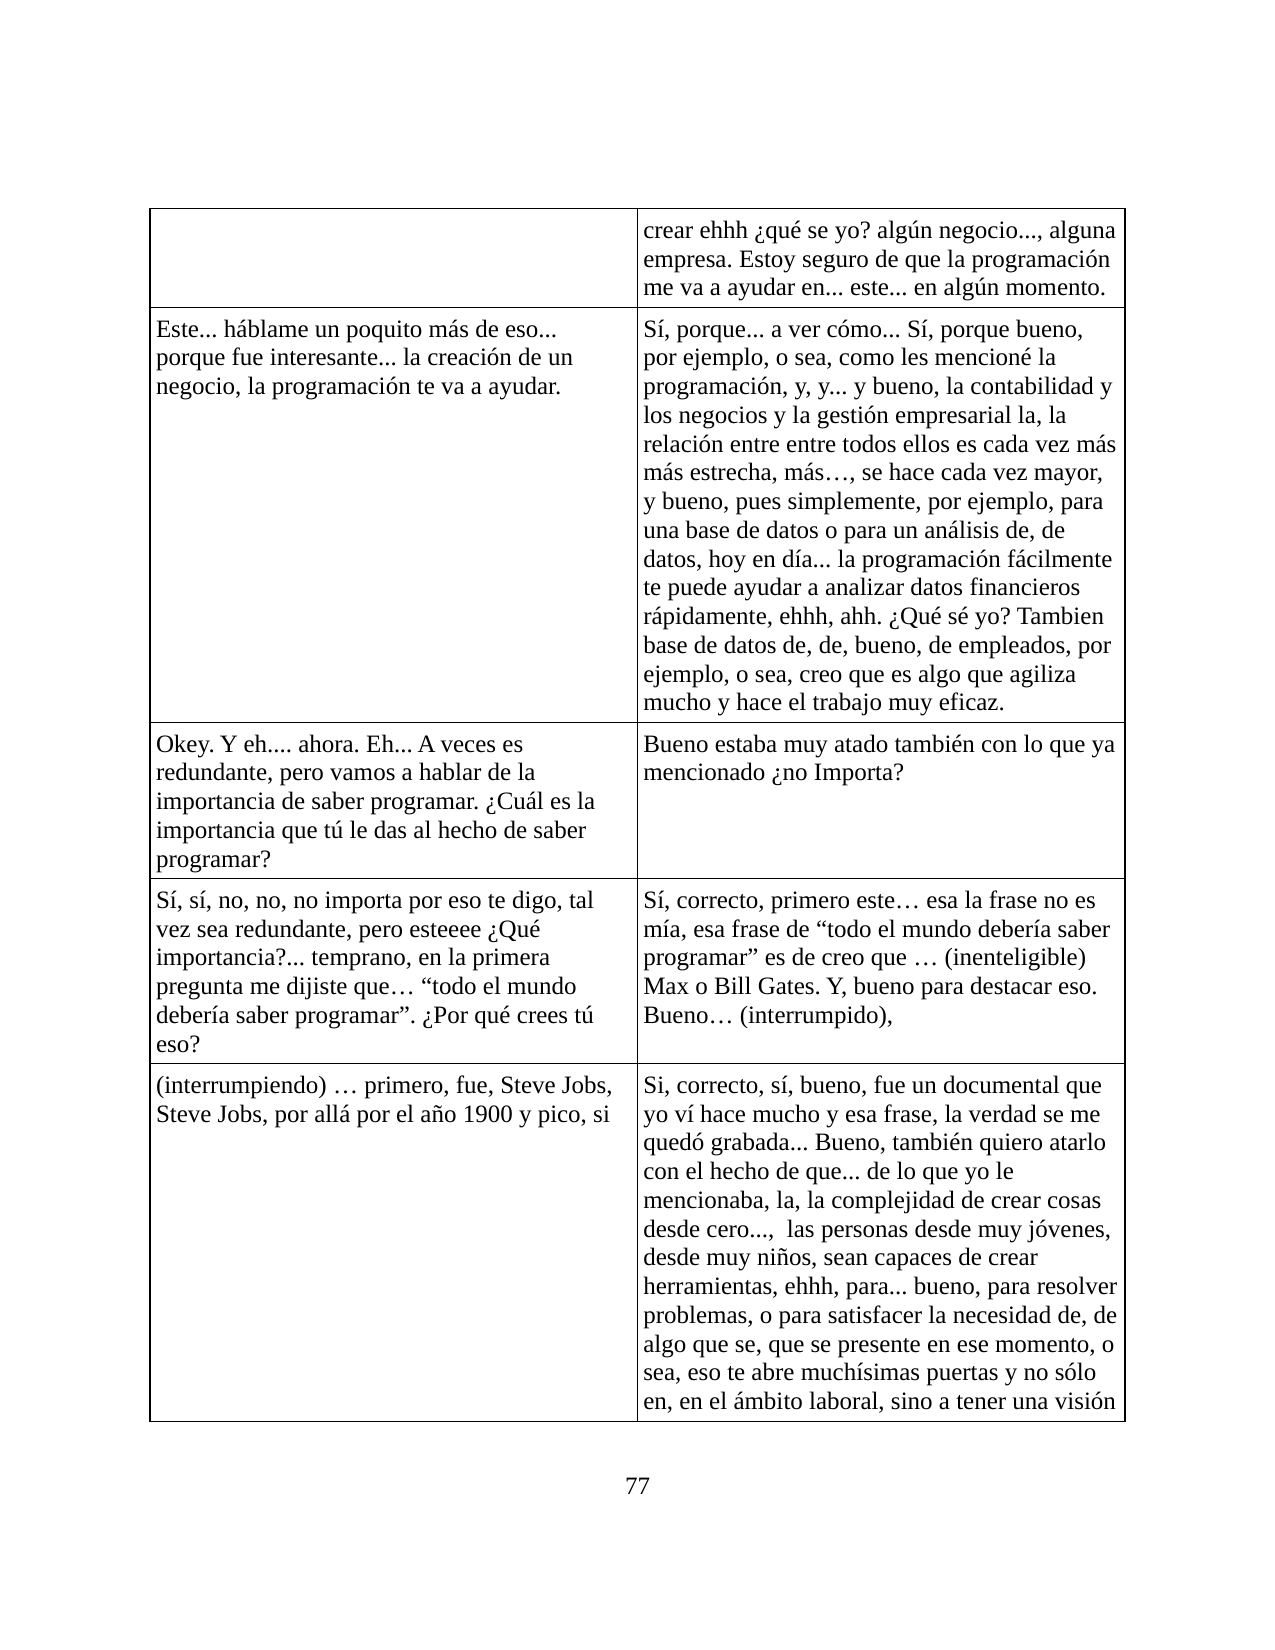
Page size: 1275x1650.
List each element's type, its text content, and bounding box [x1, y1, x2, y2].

table_cell crear ehhh ¿qué se yo? algún negocio..., alguna empresa. Estoy seguro de que la programación me va a ayudar en... este... en algún momento. [638, 209, 1124, 307]
table_cell Okey. Y eh.... ahora. Eh... A veces es redundante, pero vamos a hablar de la importancia de saber programar. ¿Cuál es la importancia que tú le das al hecho de saber programar? [151, 723, 637, 878]
table_cell Sí, correcto, primero este… esa la frase no es mía, esa frase de “todo el mundo debería saber programar” es de creo que … (inenteligible) Max o Bill Gates. Y, bueno para destacar eso. Bueno… (interrumpido), [638, 879, 1124, 1063]
table_cell Sí, porque... a ver cómo... Sí, porque bueno, por ejemplo, o sea, como les mencioné la programación, y, y... y bueno, la contabilidad y los negocios y la gestión empresarial la, la relación entre entre todos ellos es cada vez más más estrecha, más…, se hace cada vez mayor, y bueno, pues simplemente, por ejemplo, para una base de datos o para un análisis de, de datos, hoy en día... la programación fácilmente te puede ayudar a analizar datos financieros rápidamente, ehhh, ahh. ¿Qué sé yo? Tambien base de datos de, de, bueno, de empleados, por ejemplo, o sea, creo que es algo que agiliza mucho y hace el trabajo muy eficaz. [638, 308, 1124, 722]
table_cell Bueno estaba muy atado también con lo que ya mencionado ¿no Importa? [638, 723, 1124, 878]
table_cell Este... háblame un poquito más de eso... porque fue interesante... la creación de un negocio, la programación te va a ayudar. [151, 308, 637, 722]
table_cell [151, 209, 637, 307]
table_cell Sí, sí, no, no, no importa por eso te digo, tal vez sea redundante, pero esteeee ¿Qué importancia?... temprano, en la primera pregunta me dijiste que… “todo el mundo debería saber programar”. ¿Por qué crees tú eso? [151, 879, 637, 1063]
table_cell (interrumpiendo) … primero, fue, Steve Jobs, Steve Jobs, por allá por el año 1900 y pico, si [151, 1064, 637, 1421]
table_cell Si, correcto, sí, bueno, fue un documental que yo ví hace mucho y esa frase, la verdad se me quedó grabada... Bueno, también quiero atarlo con el hecho de que... de lo que yo le mencionaba, la, la complejidad de crear cosas desde cero..., las personas desde muy jóvenes, desde muy niños, sean capaces de crear herramientas, ehhh, para... bueno, para resolver problemas, o para satisfacer la necesidad de, de algo que se, que se presente en ese momento, o sea, eso te abre muchísimas puertas y no sólo en, en el ámbito laboral, sino a tener una visión [638, 1064, 1124, 1421]
